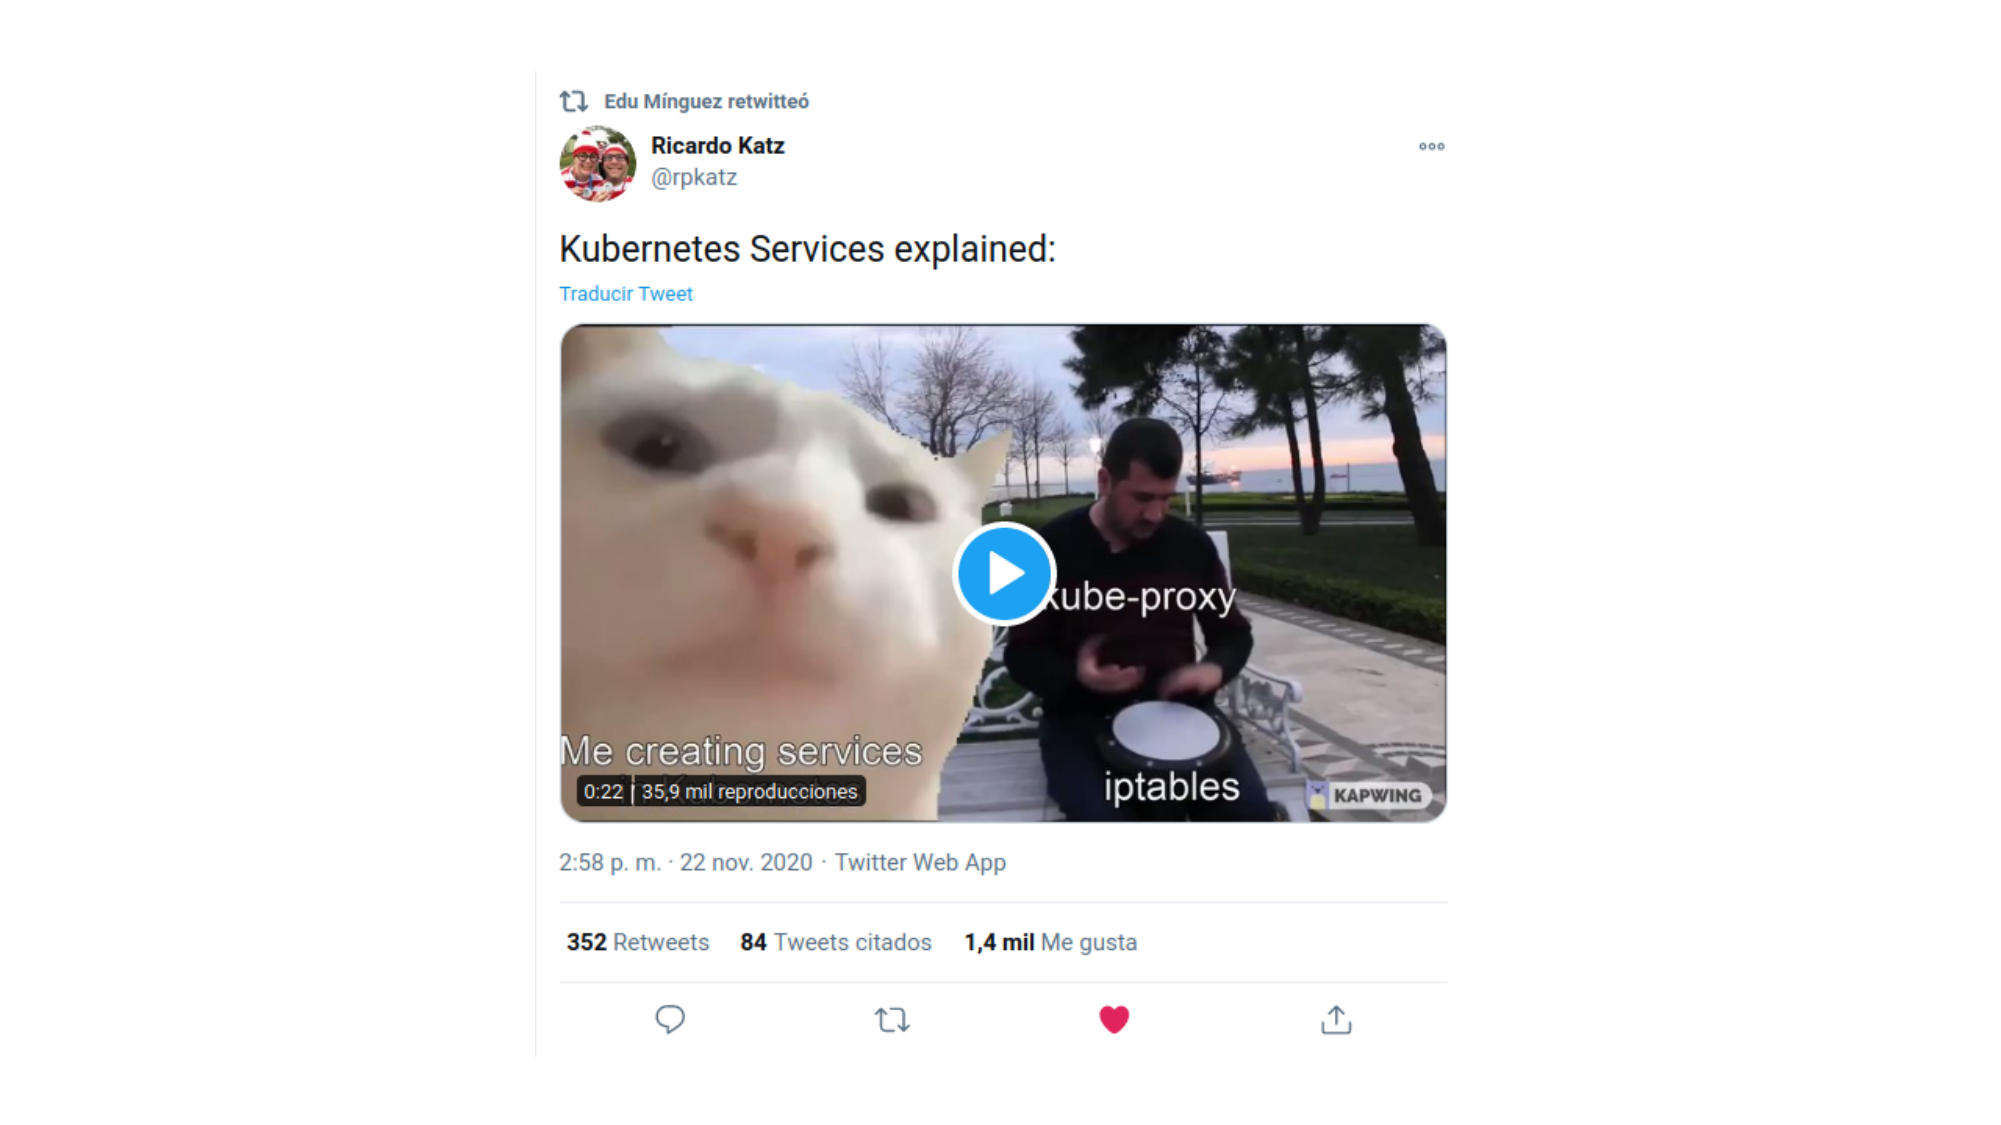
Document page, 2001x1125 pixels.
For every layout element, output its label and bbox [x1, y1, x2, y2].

picture [535, 71, 1470, 1057]
